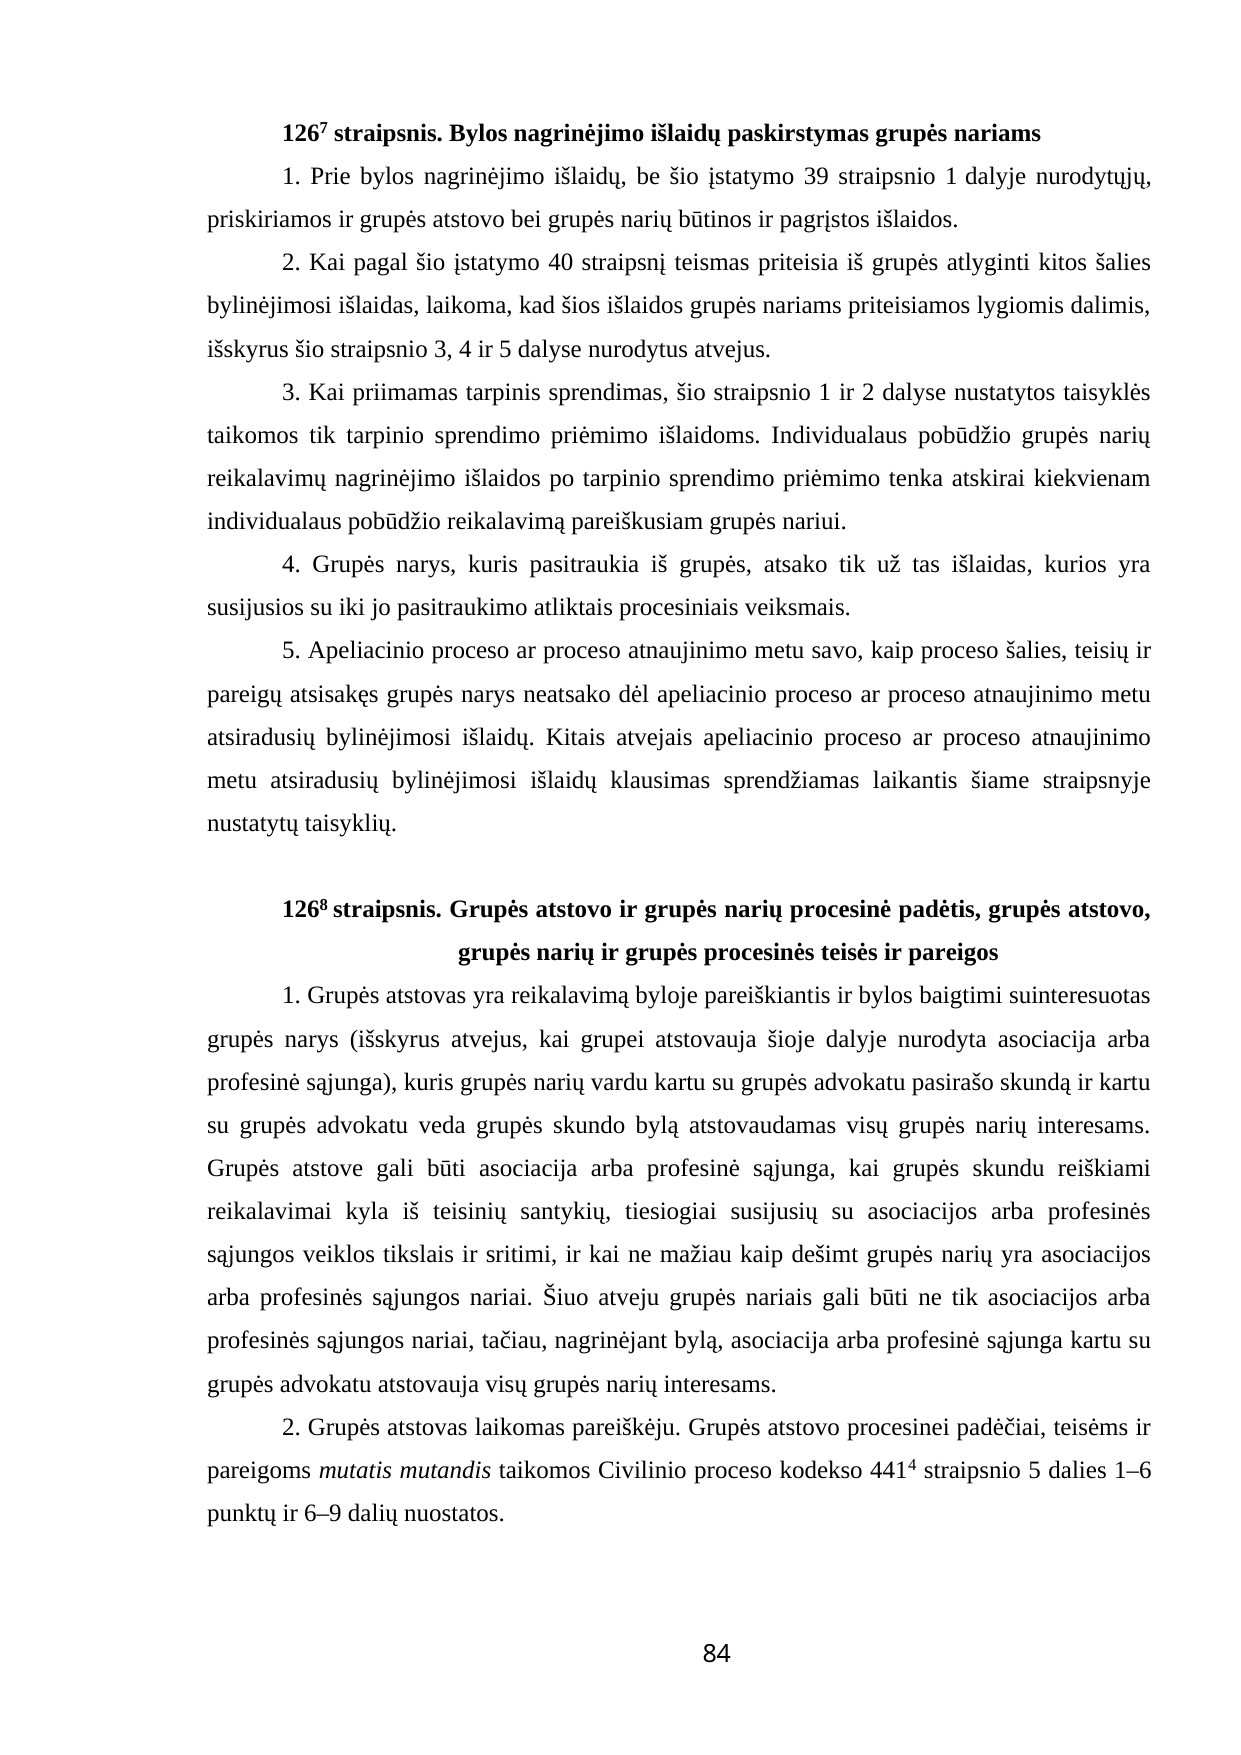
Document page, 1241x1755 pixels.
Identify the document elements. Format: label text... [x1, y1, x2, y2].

text 1268 straipsnis. Grupės atstovo ir grupės narių procesinė padėtis, grupės atstovo, grupės narių ir grupės procesinės teisės ir pareigos [282, 894, 1152, 966]
text 5. Apeliacinio proceso ar proceso atnaujinimo metu savo, kaip proceso šalies, teisių ir pareigų atsisakęs grupės narys neatsako dėl apeliacinio proceso ar proceso atnaujinimo metu atsiradusių bylinėjimosi išlaidų. Kitais atvejais apeliacinio proceso ar proceso atnaujinimo metu atsiradusių bylinėjimosi išlaidų klausimas sprendžiamas laikantis šiame straipsnyje nustatytų taisyklių. [207, 636, 1152, 837]
text 3. Kai priimamas tarpinis sprendimas, šio straipsnio 1 ir 2 dalyse nustatytos taisyklės taikomos tik tarpinio sprendimo priėmimo išlaidoms. Individualaus pobūdžio grupės narių reikalavimų nagrinėjimo išlaidos po tarpinio sprendimo priėmimo tenka atskirai kiekvienam individualaus pobūdžio reikalavimą pareiškusiam grupės nariui. [207, 377, 1152, 535]
text 2. Kai pagal šio įstatymo 40 straipsnį teismas priteisia iš grupės atlyginti kitos šalies bylinėjimosi išlaidas, laikoma, kad šios išlaidos grupės nariams priteisiamos lygiomis dalimis, išskyrus šio straipsnio 3, 4 ir 5 dalyse nurodytus atvejus. [207, 247, 1152, 362]
text 4. Grupės narys, kuris pasitraukia iš grupės, atsako tik už tas išlaidas, kurios yra susijusios su iki jo pasitraukimo atliktais procesiniais veiksmais. [207, 549, 1152, 621]
text 1. Prie bylos nagrinėjimo išlaidų, be šio įstatymo 39 straipsnio 1 dalyje nurodytųjų, priskiriamos ir grupės atstovo bei grupės narių būtinos ir pagrįstos išlaidos. [207, 161, 1152, 233]
text 2. Grupės atstovas laikomas pareiškėju. Grupės atstovo procesinei padėčiai, teisėms ir pareigoms mutatis mutandis taikomos Civilinio proceso kodekso 4414 straipsnio 5 dalies 1–6 punktų ir 6–9 dalių nuostatos. [207, 1412, 1152, 1527]
text 1. Grupės atstovas yra reikalavimą byloje pareiškiantis ir bylos baigtimi suinteresuotas grupės narys (išskyrus atvejus, kai grupei atstovauja šioje dalyje nurodyta asociacija arba profesinė sąjunga), kuris grupės narių vardu kartu su grupės advokatu pasirašo skundą ir kartu su grupės advokatu veda grupės skundo bylą atstovaudamas visų grupės narių interesams. Grupės atstove gali būti asociacija arba profesinė sąjunga, kai grupės skundu reiškiami reikalavimai kyla iš teisinių santykių, tiesiogiai susijusių su asociacijos arba profesinės sąjungos veiklos tikslais ir sritimi, ir kai ne mažiau kaip dešimt grupės narių yra asociacijos arba profesinės sąjungos nariai. Šiuo atveju grupės nariais gali būti ne tik asociacijos arba profesinės sąjungos nariai, tačiau, nagrinėjant bylą, asociacija arba profesinė sąjunga kartu su grupės advokatu atstovauja visų grupės narių interesams. [207, 981, 1152, 1397]
text 1267 straipsnis. Bylos nagrinėjimo išlaidų paskirstymas grupės nariams [207, 118, 1152, 147]
